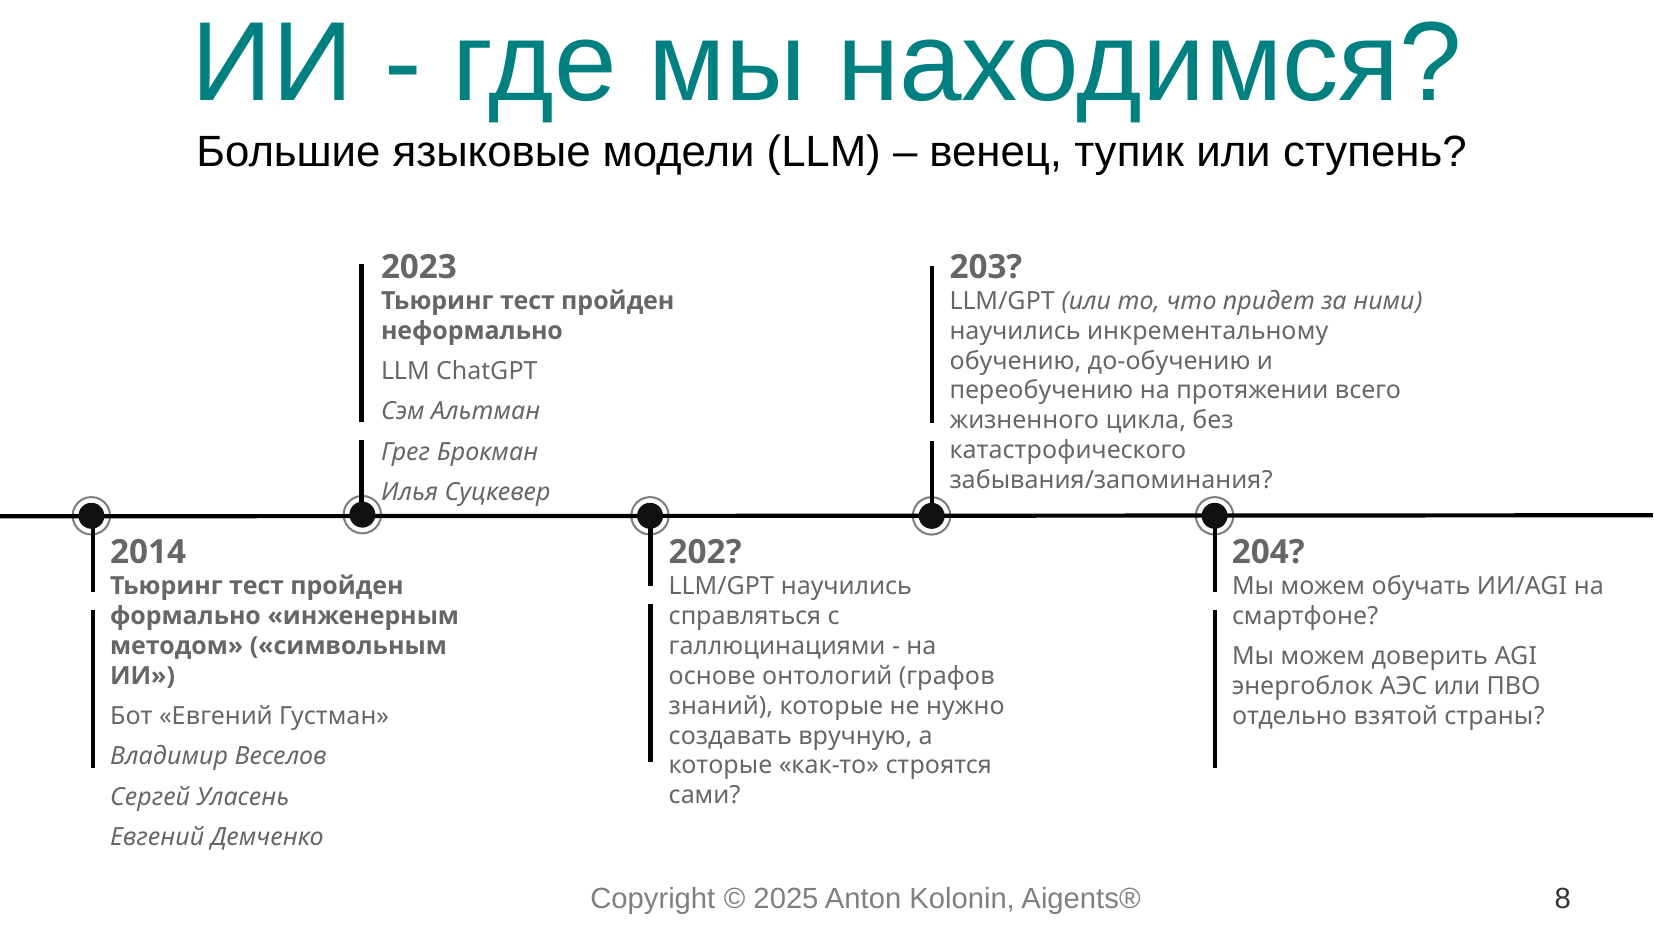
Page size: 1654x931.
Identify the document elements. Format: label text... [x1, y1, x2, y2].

text_box Тьюринг тест пройден неформально LLM ChatGPT Сэм Альтман Грег Брокман Илья Суцкевер [381, 284, 825, 377]
text_box Большие языковые модели (LLM) – венец, тупик или ступень? [181, 119, 1482, 184]
text_box 2023 [381, 234, 597, 271]
text_box 2014 [135, 543, 142, 556]
text_box 204? [1231, 519, 1448, 556]
text_box [1201, 502, 1228, 529]
text_box LLM/GPT научились справляться с галлюцинациями - на основе онтологий (графов знаний), которые не нужно создавать вручную, а которые «как-то» строятся сами? [668, 569, 1028, 657]
text_box 2014 [110, 519, 326, 556]
text_box 204? [1256, 543, 1263, 556]
text_box LLM/GPT (или то, что придет за ними) научились инкрементальному обучению, до-обучению и переобучению на протяжении всего жизненного цикла, без катастрофического забывания/запоминания? [949, 284, 1460, 377]
text_box 203? [949, 234, 1153, 271]
text_box ИИ - где мы находимся? [0, 0, 1654, 132]
text_box [918, 502, 945, 529]
text_box Тьюринг тест пройден формально «инженерным методом» («символьным ИИ») Бот «Евгений Густман» Владимир Веселов Сергей Уласень Евгений Демченко [110, 569, 464, 662]
text_box [78, 502, 105, 529]
text_box [637, 502, 664, 529]
text_box [349, 501, 376, 528]
text_box 202? [915, 519, 926, 532]
text_box 202? [693, 543, 700, 556]
text_box Мы можем обучать ИИ/AGI на смартфоне? Мы можем доверить AGI энергоблок АЭС или ПВО отдельно взятой страны? [1232, 569, 1616, 657]
text_box 203? [974, 258, 981, 271]
text_box 202? [668, 519, 926, 556]
text_box 2023 [405, 258, 412, 271]
